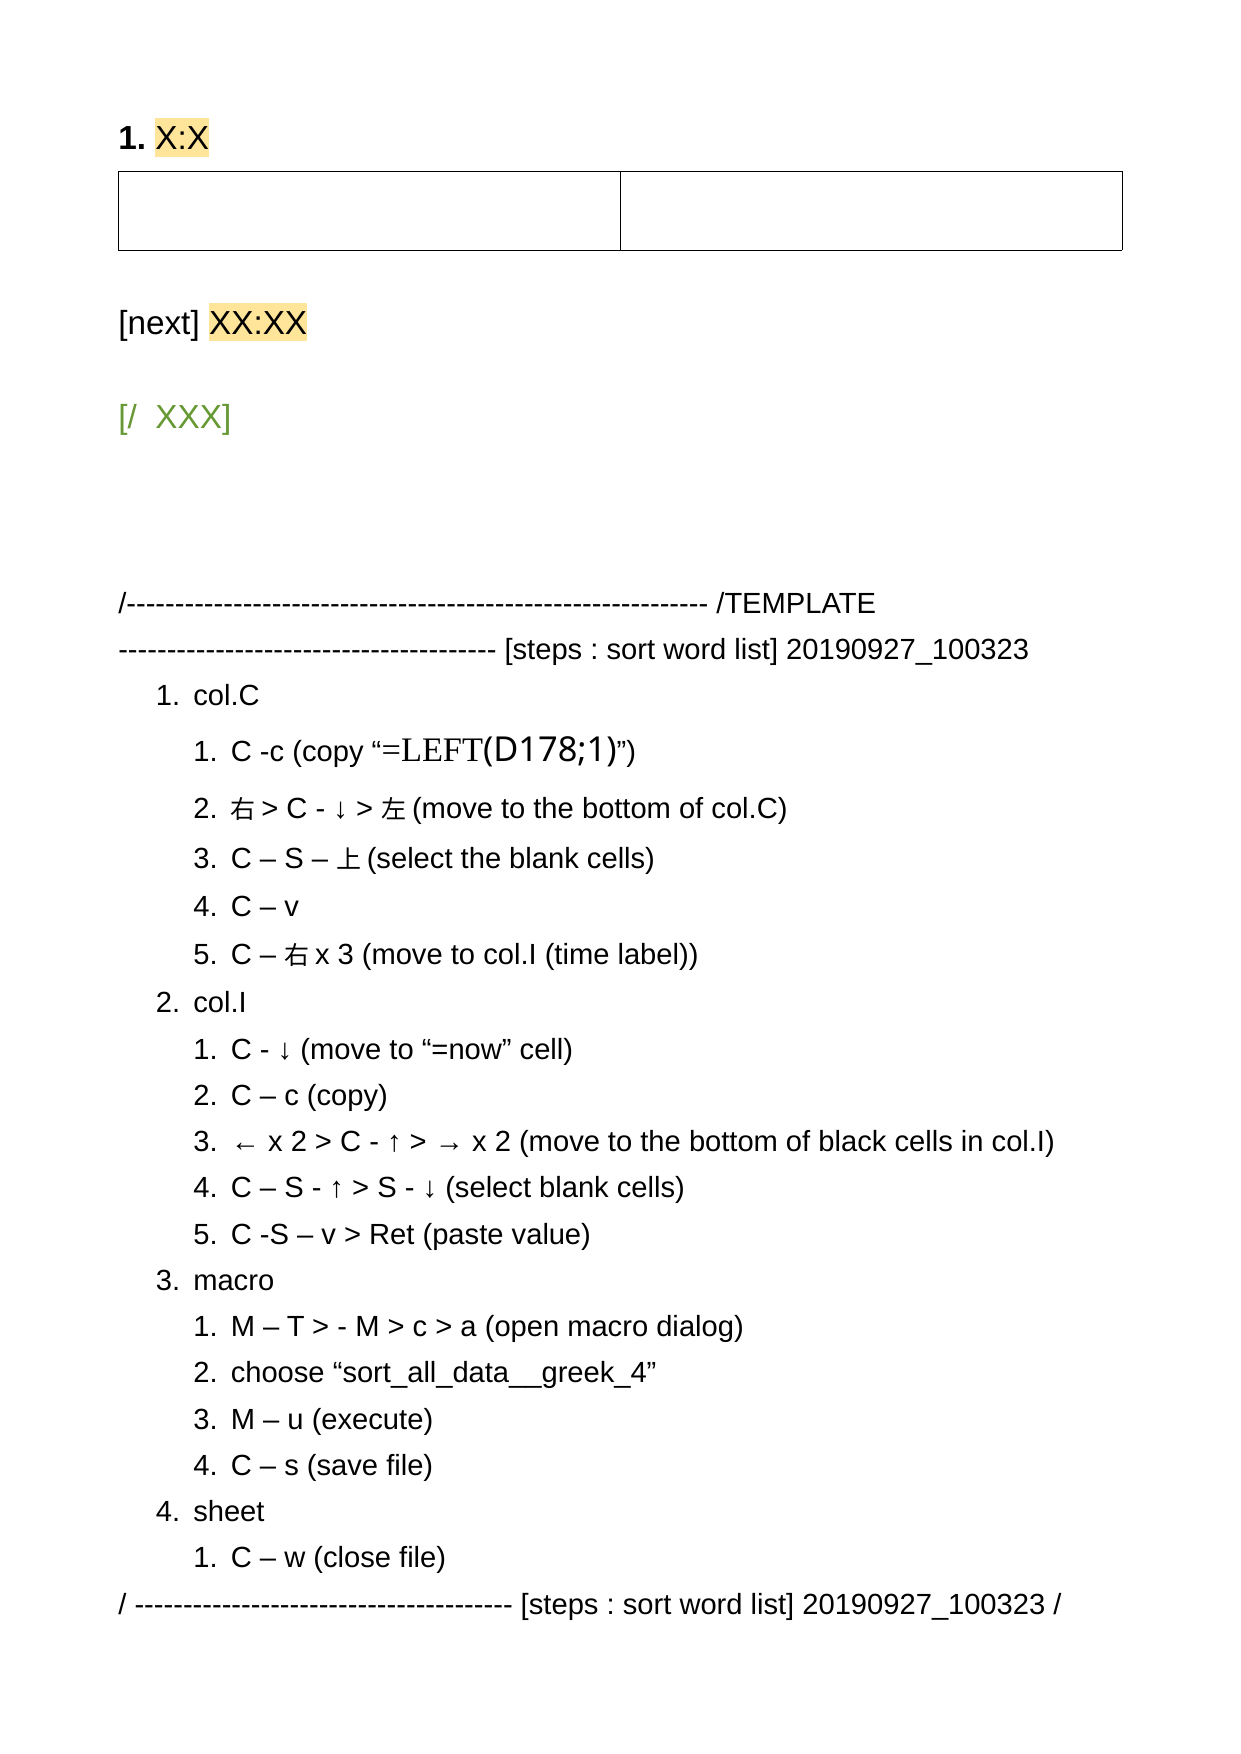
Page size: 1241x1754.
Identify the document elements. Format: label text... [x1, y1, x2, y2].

list M – u (execute) [193, 1402, 1122, 1435]
text / --------------------------------------- [steps : sort word list] 20190927_100323 / [118, 1587, 1122, 1620]
text [/ XXX] [118, 397, 1122, 436]
list C -c (copy “=LEFT(D178;1)”) [193, 724, 1122, 771]
list macro [156, 1263, 1122, 1296]
list col.C [156, 678, 1122, 712]
list C – c (copy) [193, 1078, 1122, 1111]
list sheet [156, 1494, 1122, 1528]
table_header [621, 172, 1122, 250]
list C – s (save file) [193, 1448, 1122, 1481]
list col.I [156, 985, 1122, 1019]
list C – v [193, 889, 1122, 923]
list ← x 2 > C - ↑ > → x 2 (move to the bottom of black cells in col.I) [193, 1124, 1122, 1158]
text 1. X:X [118, 118, 1122, 157]
list C -S – v > Ret (paste value) [193, 1217, 1122, 1250]
list C – 右 x 3 (move to col.I (time label)) [193, 935, 1122, 972]
list C - ↓ (move to “=now” cell) [193, 1032, 1122, 1065]
list C – S – 上 (select the blank cells) [193, 839, 1122, 875]
list C – S - ↑ > S - ↓ (select blank cells) [193, 1170, 1122, 1204]
list 右 > C - ↓ > 左 (move to the bottom of col.C) [193, 789, 1122, 825]
list C – w (close file) [193, 1540, 1122, 1574]
list M – T > - M > c > a (open macro dialog) [193, 1309, 1122, 1343]
list choose “sort_all_data__greek_4” [193, 1355, 1122, 1389]
text /------------------------------------------------------------ /TEMPLATE [118, 586, 1122, 619]
table_header [119, 172, 620, 250]
text [next] XX:XX [118, 303, 1122, 341]
text --------------------------------------- [steps : sort word list] 20190927_100323 [118, 632, 1122, 666]
